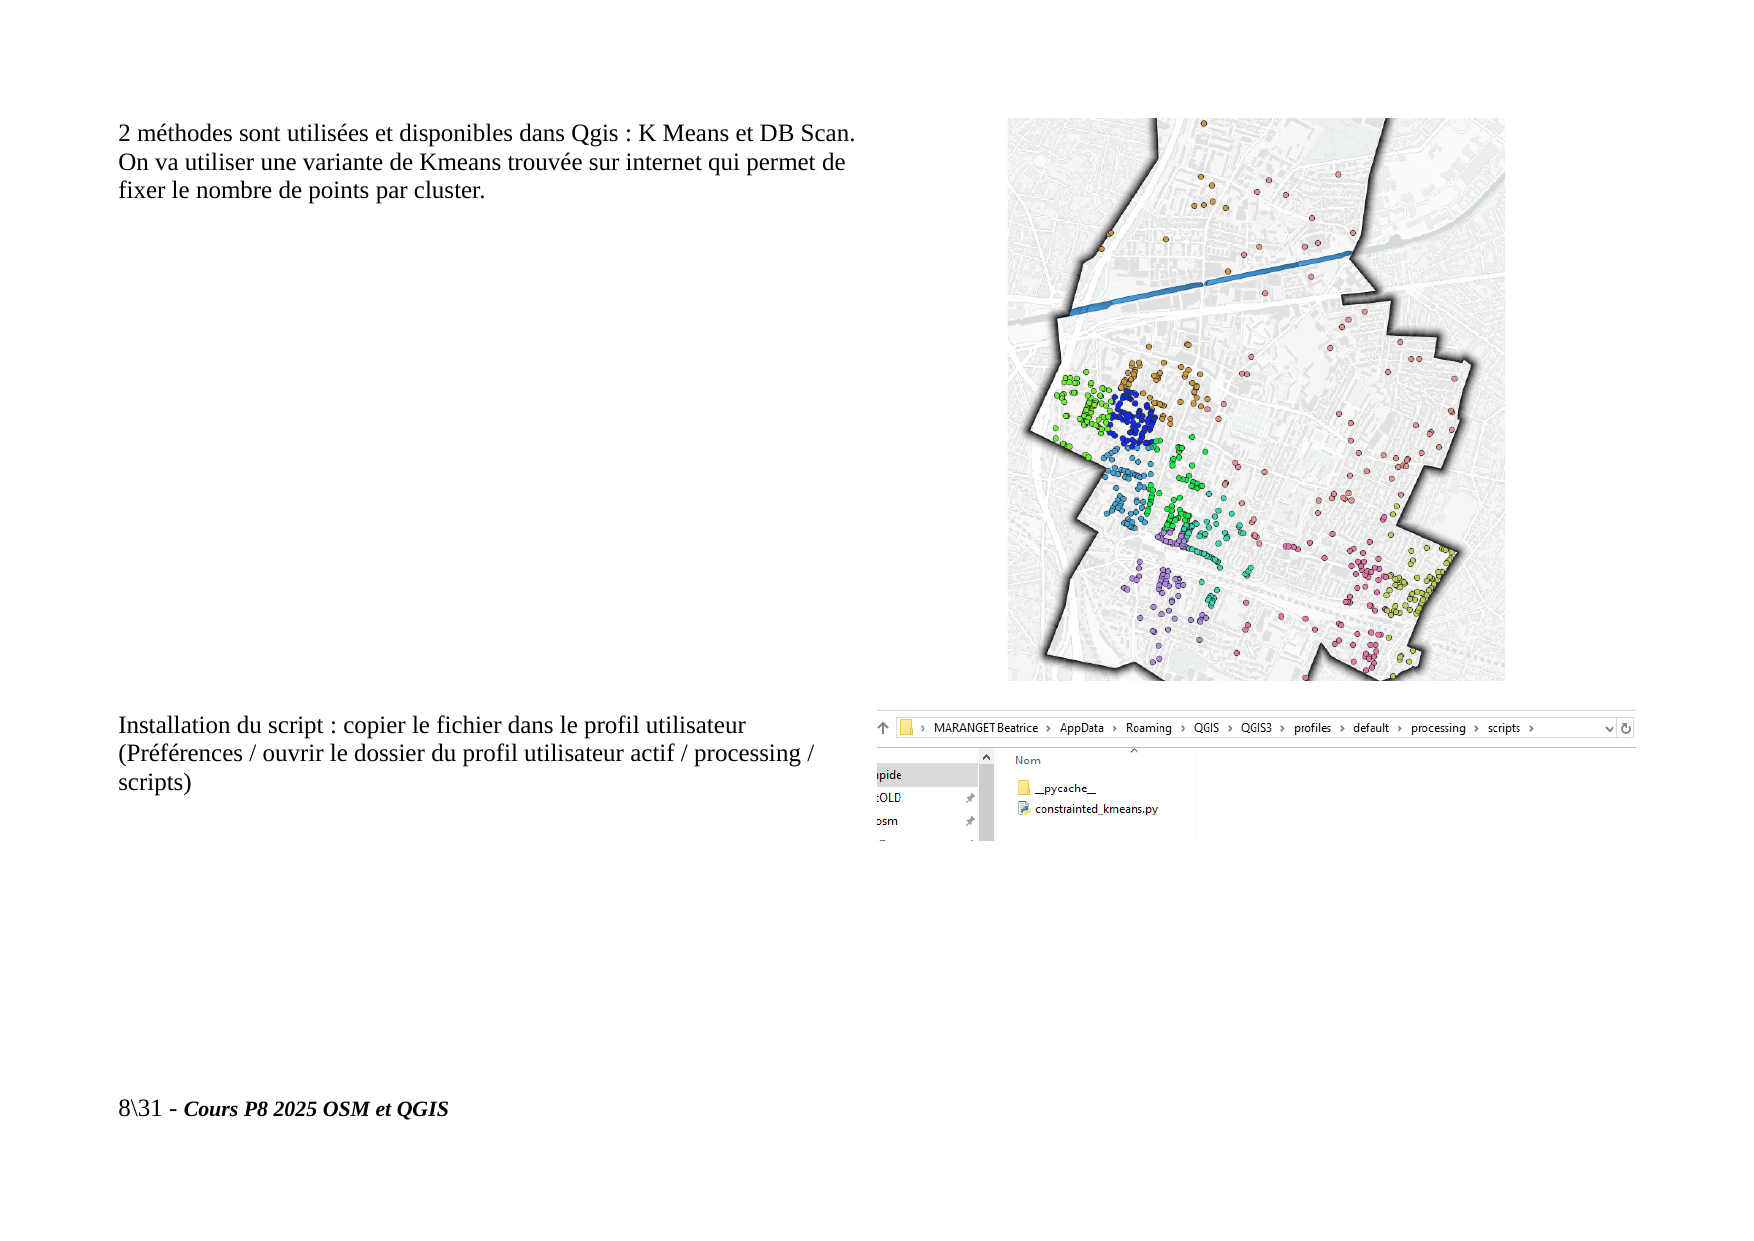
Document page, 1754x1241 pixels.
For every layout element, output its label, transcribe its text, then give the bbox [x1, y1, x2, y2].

table_cell 2 méthodes sont utilisées et disponibles dans Qgis : K Means et DB Scan. On va utiliser une variante de Kmeans trouvée sur internet qui permet de fixer le nombre de points par cluster. [118, 118, 877, 710]
table_cell [877, 841, 1636, 870]
table_cell [877, 118, 1636, 709]
table_cell Installation du script : copier le fichier dans le profil utilisateur (Préférences / ouvrir le dossier du profil utilisateur actif / processing / scripts) [118, 710, 877, 870]
picture [877, 709, 1636, 841]
picture [1007, 118, 1506, 681]
